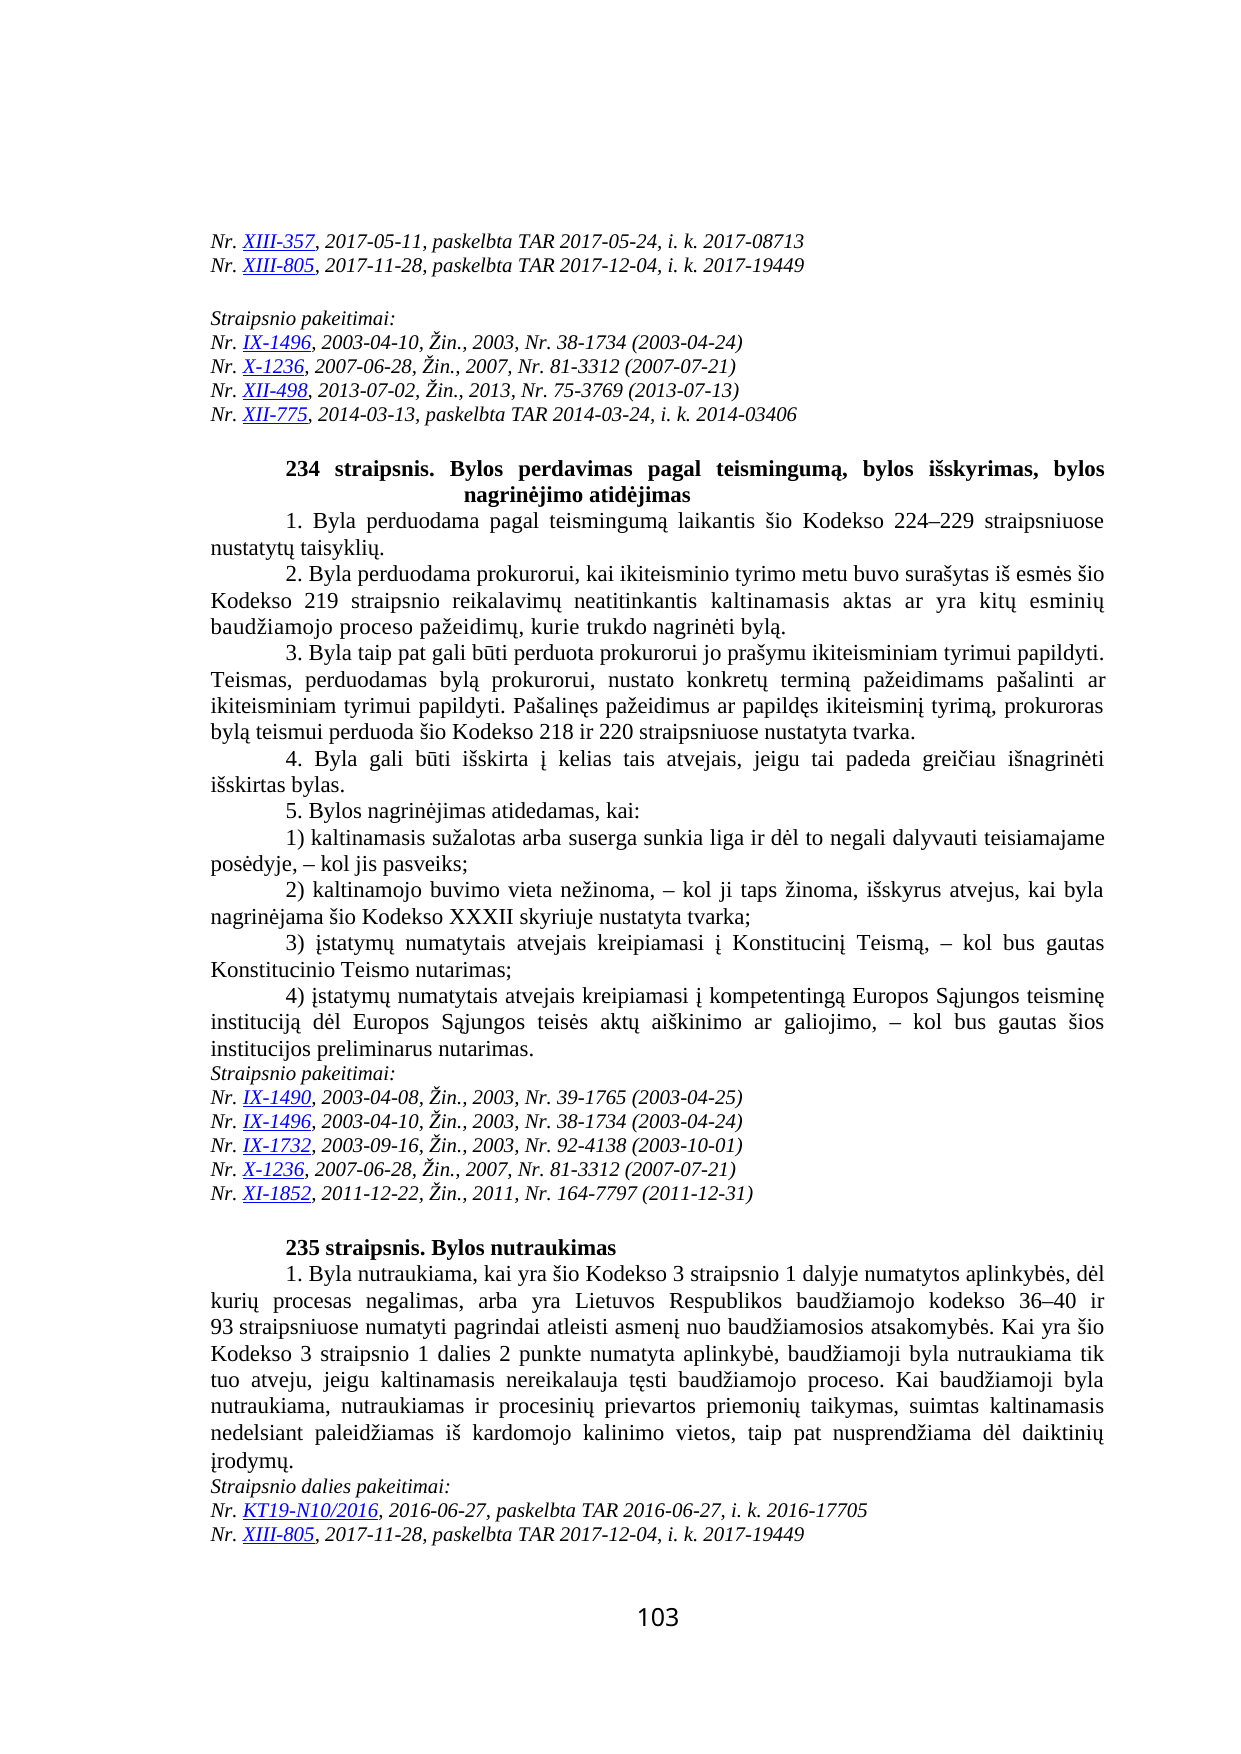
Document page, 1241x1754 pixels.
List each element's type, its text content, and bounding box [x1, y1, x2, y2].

text Straipsnio pakeitimai: [210, 1061, 1105, 1085]
text Nr. XIII-357, 2017-05-11, paskelbta TAR 2017-05-24, i. k. 2017-08713 [210, 229, 1105, 253]
text Nr. IX-1732, 2003-09-16, Žin., 2003, Nr. 92-4138 (2003-10-01) [210, 1133, 1105, 1157]
text Straipsnio pakeitimai: [210, 306, 1105, 330]
text 1. Byla nutraukiama, kai yra šio Kodekso 3 straipsnio 1 dalyje numatytos aplinkybės, dėl kurių procesas negalimas, arba yra Lietuvos Respublikos baudžiamojo kodekso 36–40 ir 93 straipsniuose numatyti pagrindai atleisti asmenį nuo baudžiamosios atsakomybės. Kai yra šio Kodekso 3 straipsnio 1 dalies 2 punkte numatyta aplinkybė, baudžiamoji byla nutraukiama tik tuo atveju, jeigu kaltinamasis nereikalauja tęsti baudžiamojo proceso. Kai baudžiamoji byla nutraukiama, nutraukiamas ir procesinių prievartos priemonių taikymas, suimtas kaltinamasis nedelsiant paleidžiamas iš kardomojo kalinimo vietos, taip pat nusprendžiama dėl daiktinių įrodymų. [210, 1261, 1105, 1474]
text Nr. XII-498, 2013-07-02, Žin., 2013, Nr. 75-3769 (2013-07-13) [210, 378, 1105, 402]
text 4) įstatymų numatytais atvejais kreipiamasi į kompetentingą Europos Sąjungos teisminę instituciją dėl Europos Sąjungos teisės aktų aiškinimo ar galiojimo, – kol bus gautas šios institucijos preliminarus nutarimas. [210, 982, 1105, 1061]
text Nr. IX-1496, 2003-04-10, Žin., 2003, Nr. 38-1734 (2003-04-24) [210, 330, 1105, 354]
text 5. Bylos nagrinėjimas atidedamas, kai: [210, 797, 1105, 824]
text Nr. XI-1852, 2011-12-22, Žin., 2011, Nr. 164-7797 (2011-12-31) [210, 1181, 1105, 1205]
text Nr. X-1236, 2007-06-28, Žin., 2007, Nr. 81-3312 (2007-07-21) [210, 354, 1105, 378]
text 2) kaltinamojo buvimo vieta nežinoma, – kol ji taps žinoma, išskyrus atvejus, kai byla nagrinėjama šio Kodekso XXXII skyriuje nustatyta tvarka; [210, 877, 1105, 929]
text Nr. XIII-805, 2017-11-28, paskelbta TAR 2017-12-04, i. k. 2017-19449 [210, 1522, 1105, 1546]
text 2. Byla perduodama prokurorui, kai ikiteisminio tyrimo metu buvo surašytas iš esmės šio Kodekso 219 straipsnio reikalavimų neatitinkantis kaltinamasis aktas ar yra kitų esminių baudžiamojo proceso pažeidimų, kurie trukdo nagrinėti bylą. [210, 560, 1105, 639]
text 1) kaltinamasis sužalotas arba suserga sunkia liga ir dėl to negali dalyvauti teisiamajame posėdyje, – kol jis pasveiks; [210, 824, 1105, 877]
text Nr. XII-775, 2014-03-13, paskelbta TAR 2014-03-24, i. k. 2014-03406 [210, 402, 1105, 426]
text Nr. IX-1490, 2003-04-08, Žin., 2003, Nr. 39-1765 (2003-04-25) [210, 1085, 1105, 1109]
text 1. Byla perduodama pagal teismingumą laikantis šio Kodekso 224–229 straipsniuose nustatytų taisyklių. [210, 508, 1105, 560]
text 3) įstatymų numatytais atvejais kreipiamasi į Konstitucinį Teismą, – kol bus gautas Konstitucinio Teismo nutarimas; [210, 929, 1105, 982]
text Nr. IX-1496, 2003-04-10, Žin., 2003, Nr. 38-1734 (2003-04-24) [210, 1109, 1105, 1133]
text Nr. XIII-805, 2017-11-28, paskelbta TAR 2017-12-04, i. k. 2017-19449 [210, 253, 1105, 277]
text 234 straipsnis. Bylos perdavimas pagal teismingumą, bylos išskyrimas, bylos nagrinėjimo atidėjimas [285, 455, 1105, 508]
text Nr. KT19-N10/2016, 2016-06-27, paskelbta TAR 2016-06-27, i. k. 2016-17705 [210, 1498, 1105, 1522]
text 3. Byla taip pat gali būti perduota prokurorui jo prašymu ikiteisminiam tyrimui papildyti. Teismas, perduodamas bylą prokurorui, nustato konkretų terminą pažeidimams pašalinti ar ikiteisminiam tyrimui papildyti. Pašalinęs pažeidimus ar papildęs ikiteisminį tyrimą, prokuroras bylą teismui perduoda šio Kodekso 218 ir 220 straipsniuose nustatyta tvarka. [210, 639, 1105, 745]
text Straipsnio dalies pakeitimai: [210, 1474, 1105, 1498]
text 235 straipsnis. Bylos nutraukimas [210, 1234, 1105, 1261]
text Nr. X-1236, 2007-06-28, Žin., 2007, Nr. 81-3312 (2007-07-21) [210, 1157, 1105, 1181]
text 4. Byla gali būti išskirta į kelias tais atvejais, jeigu tai padeda greičiau išnagrinėti išskirtas bylas. [210, 745, 1105, 797]
